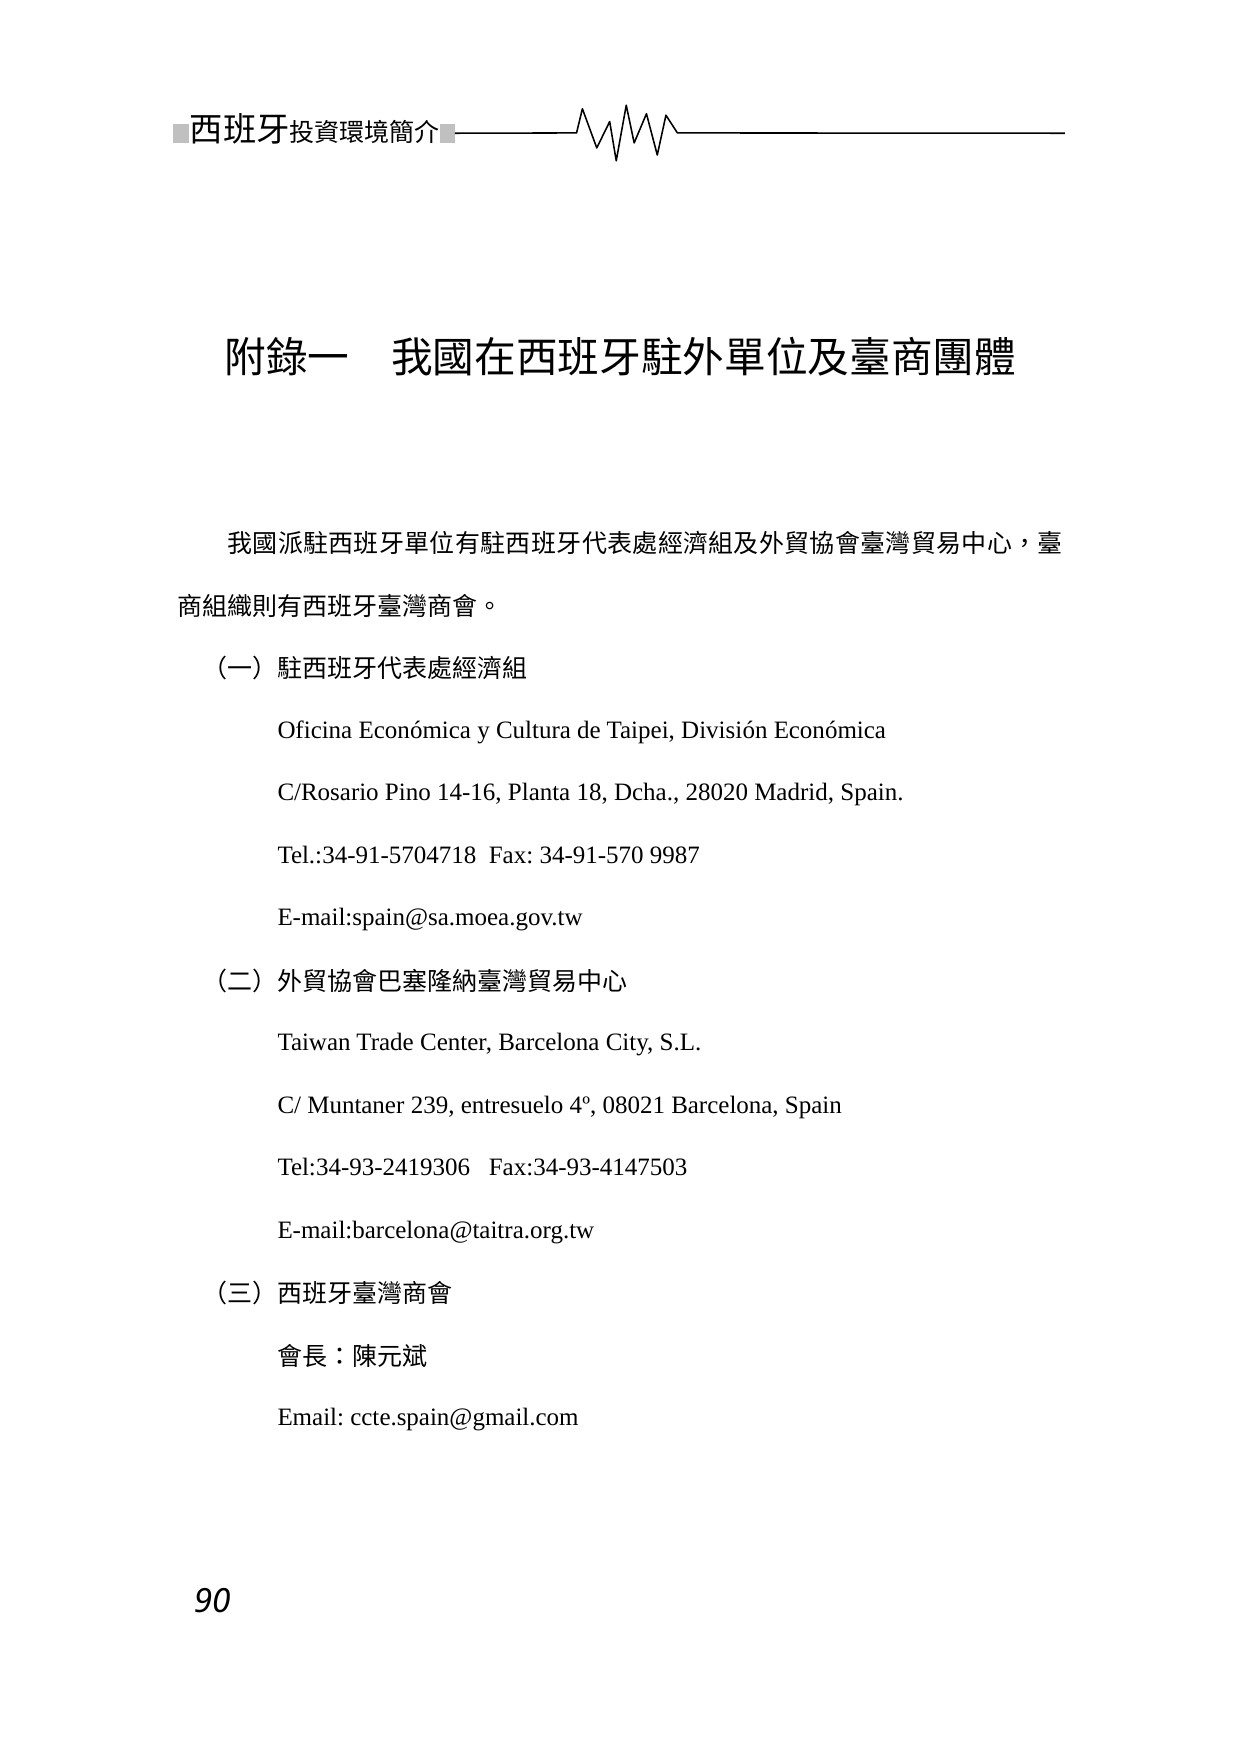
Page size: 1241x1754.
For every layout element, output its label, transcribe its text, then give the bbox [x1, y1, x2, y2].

text （三）西班牙臺灣商會 [202, 1250, 1063, 1313]
text Tel.:34-91-5704718 Fax: 34-91-570 9987 [202, 813, 1063, 875]
text 我國派駐西班牙單位有駐西班牙代表處經濟組及外貿協會臺灣貿易中心，臺商組織則有西班牙臺灣商會。 [177, 500, 1063, 625]
text （一）駐西班牙代表處經濟組 [202, 625, 1063, 688]
text Taiwan Trade Center, Barcelona City, S.L. [202, 1000, 1063, 1063]
text 會長：陳元斌 [202, 1313, 1063, 1375]
text Oficina Económica y Cultura de Taipei, División Económica [202, 688, 1063, 750]
text Email: ccte.spain@gmail.com [202, 1375, 1063, 1438]
text E-mail:spain@sa.moea.gov.tw [202, 875, 1063, 938]
text 附錄一 我國在西班牙駐外單位及臺商團體 [177, 313, 1063, 375]
text Tel:34-93-2419306 Fax:34-93-4147503 [202, 1125, 1063, 1188]
text C/Rosario Pino 14-16, Planta 18, Dcha., 28020 Madrid, Spain. [202, 750, 1063, 813]
text E-mail:barcelona@taitra.org.tw [202, 1188, 1063, 1250]
text （二）外貿協會巴塞隆納臺灣貿易中心 [202, 938, 1063, 1000]
text C/ Muntaner 239, entresuelo 4º, 08021 Barcelona, Spain [202, 1063, 1063, 1125]
